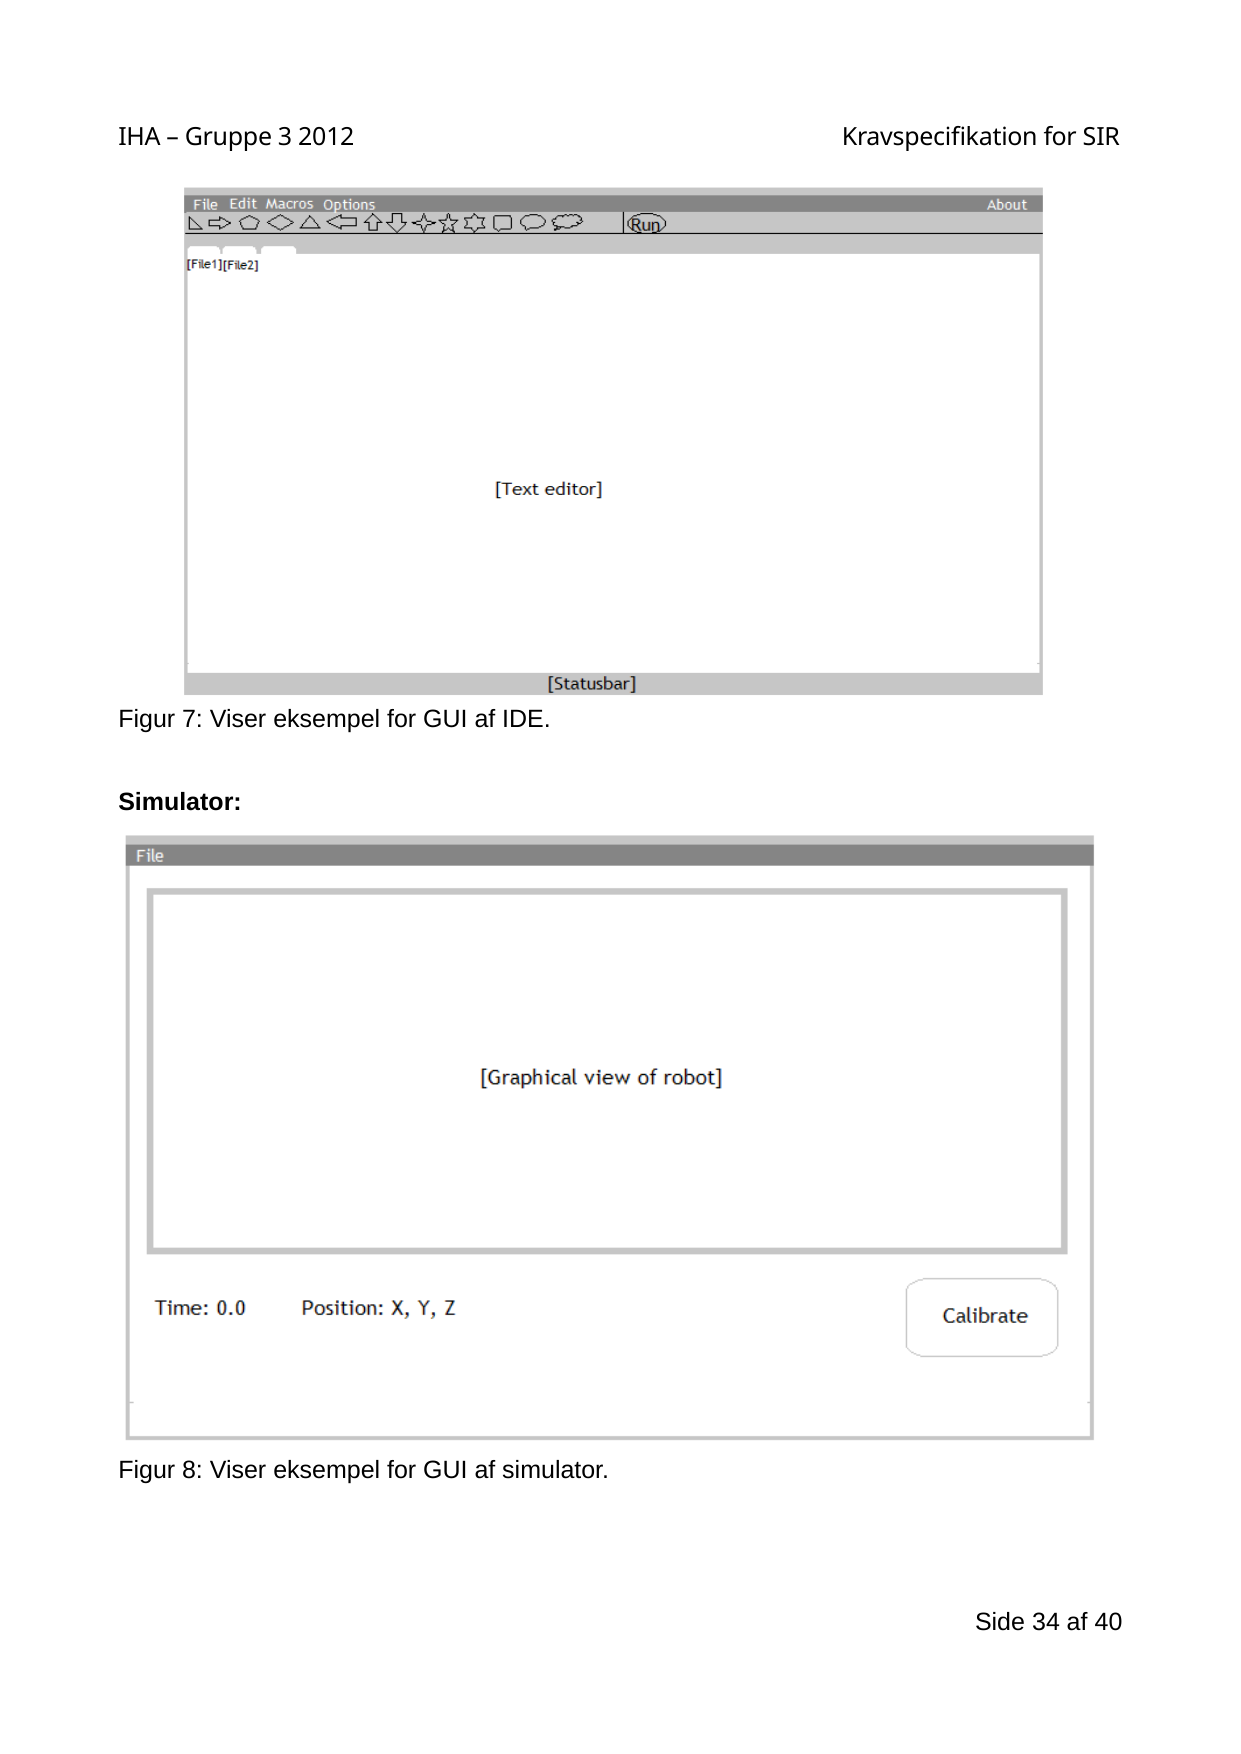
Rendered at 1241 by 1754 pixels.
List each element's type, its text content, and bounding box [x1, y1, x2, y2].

text Figur 8: Viser eksempel for GUI af simulator. [118, 1456, 1122, 1484]
text Figur 7: Viser eksempel for GUI af IDE. [118, 705, 1122, 733]
picture [118, 830, 1123, 1456]
picture [176, 181, 1064, 705]
text Simulator: [118, 787, 1122, 816]
